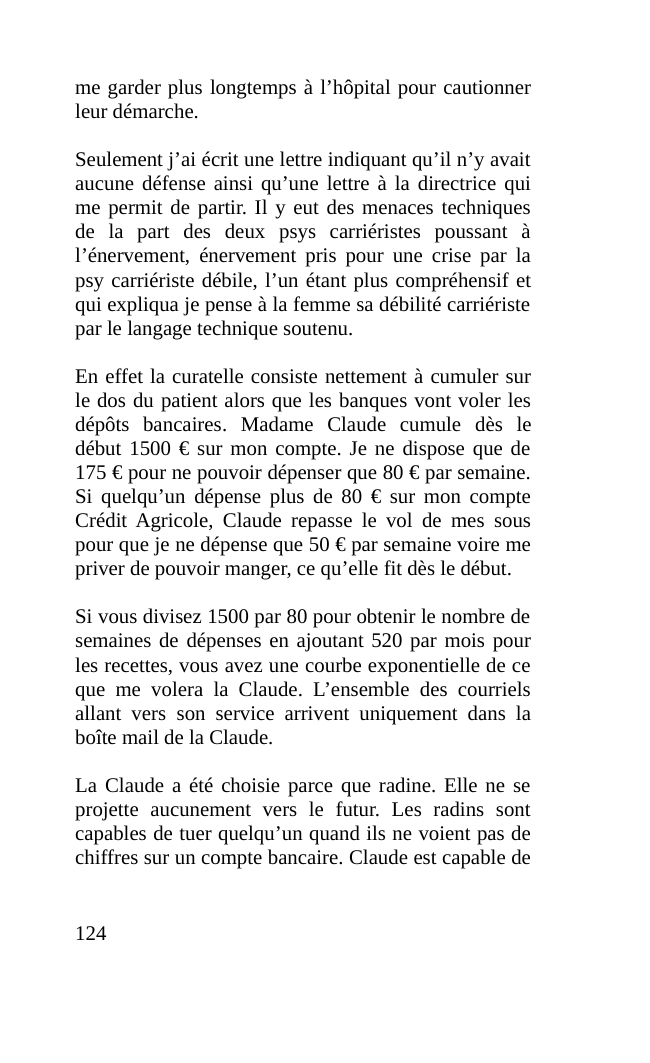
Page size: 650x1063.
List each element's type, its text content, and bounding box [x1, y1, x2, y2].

text me garder plus longtemps à l’hôpital pour cautionner leur démarche. [75, 75, 531, 123]
text En effet la curatelle consiste nettement à cumuler sur le dos du patient alors que les banques vont voler les dépôts bancaires. Madame Claude cumule dès le début 1500 € sur mon compte. Je ne dispose que de 175 € pour ne pouvoir dépenser que 80 € par semaine. Si quelqu’un dépense plus de 80 € sur mon compte Crédit Agricole, Claude repasse le vol de mes sous pour que je ne dépense que 50 € par semaine voire me priver de pouvoir manger, ce qu’elle fit dès le début. [75, 364, 531, 580]
text La Claude a été choisie parce que radine. Elle ne se projette aucunement vers le futur. Les radins sont capables de tuer quelqu’un quand ils ne voient pas de chiffres sur un compte bancaire. Claude est capable de [75, 773, 531, 869]
text Si vous divisez 1500 par 80 pour obtenir le nombre de semaines de dépenses en ajoutant 520 par mois pour les recettes, vous avez une courbe exponentielle de ce que me volera la Claude. L’ensemble des courriels allant vers son service arrivent uniquement dans la boîte mail de la Claude. [75, 604, 531, 749]
text Seulement j’ai écrit une lettre indiquant qu’il n’y avait aucune défense ainsi qu’une lettre à la directrice qui me permit de partir. Il y eut des menaces techniques de la part des deux psys carriéristes poussant à l’énervement, énervement pris pour une crise par la psy carriériste débile, l’un étant plus compréhensif et qui expliqua je pense à la femme sa débilité carriériste par le langage technique soutenu. [75, 147, 531, 340]
